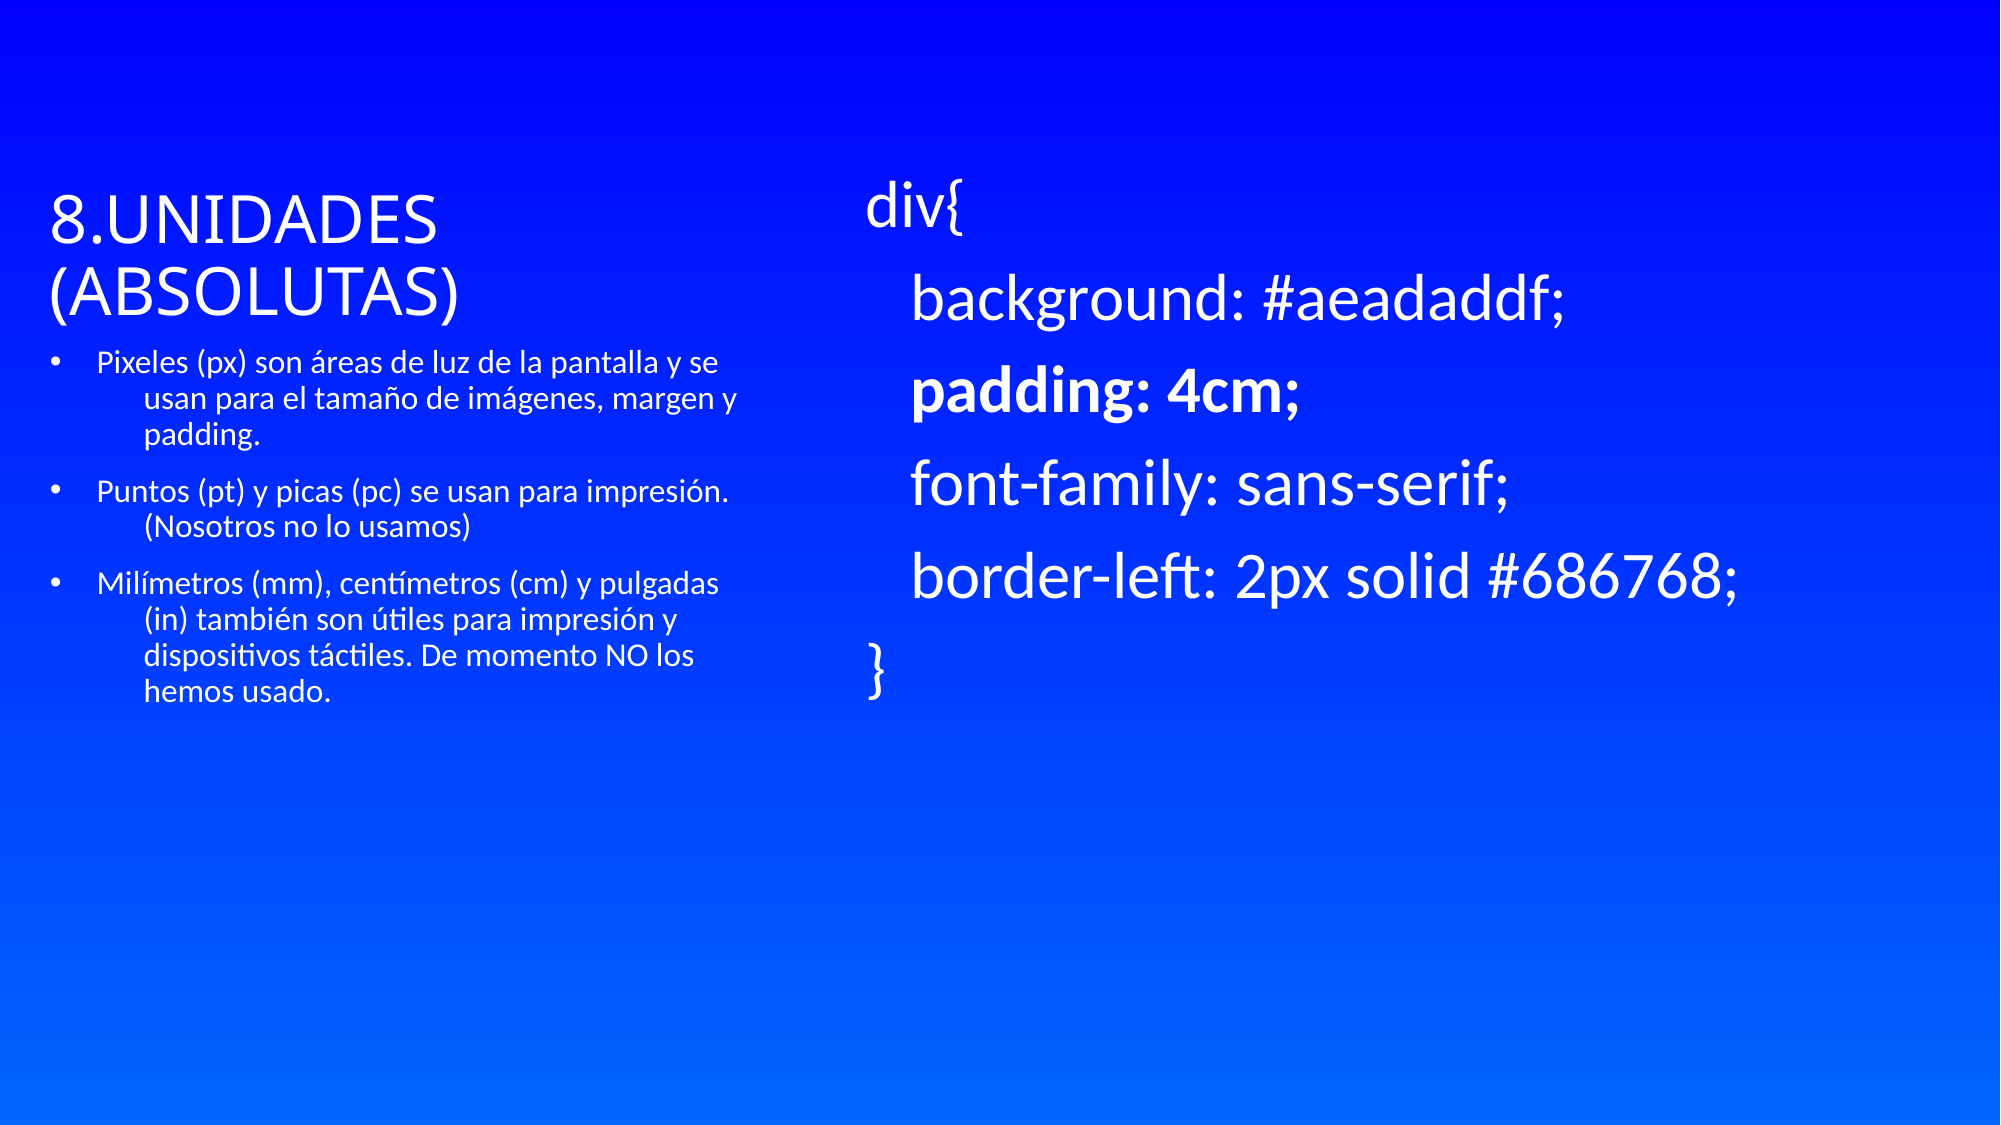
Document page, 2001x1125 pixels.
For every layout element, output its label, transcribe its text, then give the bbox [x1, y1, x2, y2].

list div{ background: #aeadaddf; padding: 4cm; font-family: sans-serif; border-left: 2px solid #686768; } [850, 161, 1863, 962]
list Pixeles (px) son áreas de luz de la pantalla y se usan para el tamaño de imágenes, margen y padding. Puntos (pt) y picas (pc) se usan para impresión. (Nosotros no lo usamos) Milímetros (mm), centímetros (cm) y pulgadas (in) también son útiles para impresión y dispositivos táctiles. De momento NO los hemos usado. [34, 337, 783, 963]
title 8.UNIDADES (ABSOLUTAS) [34, 24, 783, 337]
